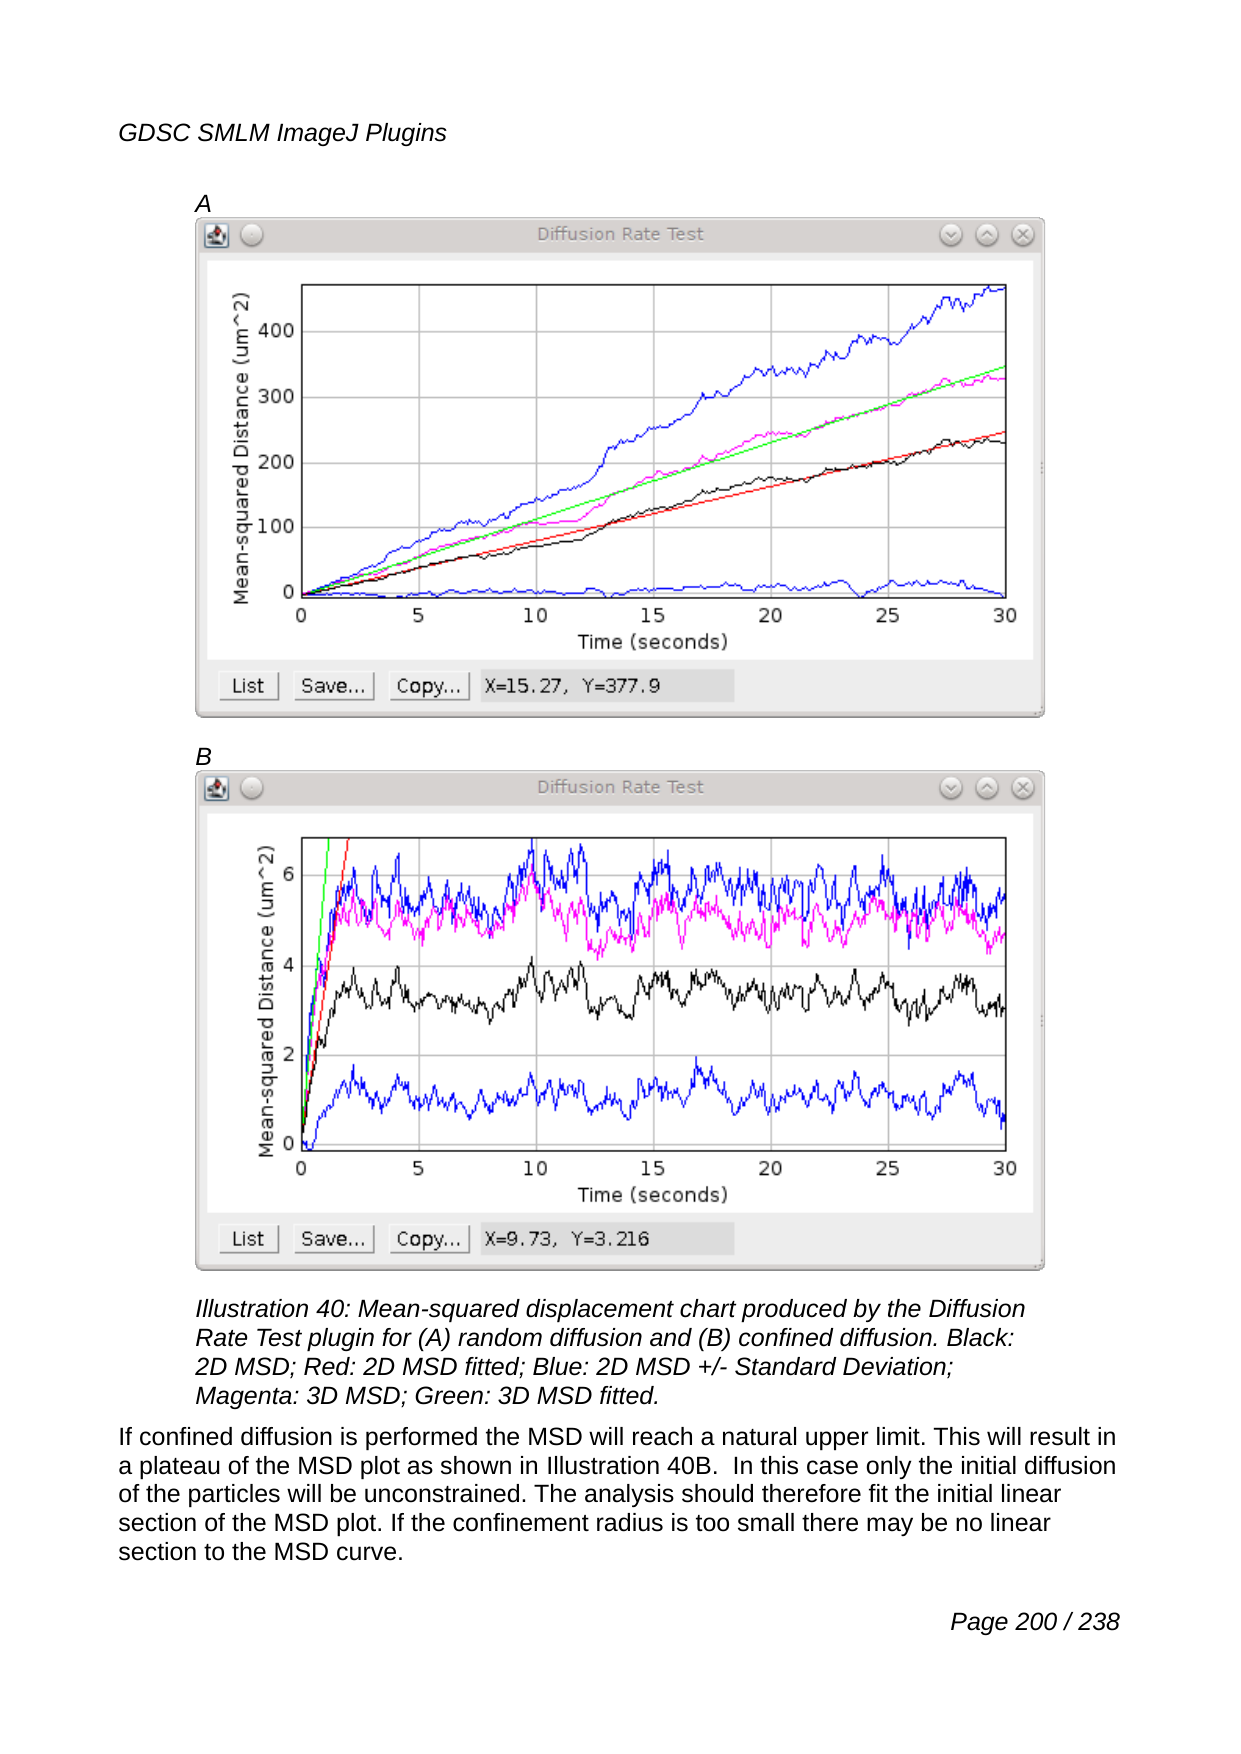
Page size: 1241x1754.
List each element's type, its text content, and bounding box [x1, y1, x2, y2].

text A [195, 189, 1045, 217]
text Illustration 40: Mean-squared displacement chart produced by the Diffusion Rate Test plugin for (A) random diffusion and (B) confined diffusion. Black: 2D MSD; Red: 2D MSD fitted; Blue: 2D MSD +/- Standard Deviation; Magenta: 3D MSD; Green: 3D MSD fitted. [195, 1294, 1045, 1409]
text If confined diffusion is performed the MSD will reach a natural upper limit. This will result in a plateau of the MSD plot as shown in Illustration 40B. In this case only the initial diffusion of the particles will be unconstrained. The analysis should therefore fit the initial linear section of the MSD plot. If the confinement radius is too small there may be no linear section to the MSD curve. [118, 1422, 1122, 1566]
text B [195, 742, 1045, 770]
picture [195, 217, 1045, 718]
picture [195, 770, 1045, 1271]
